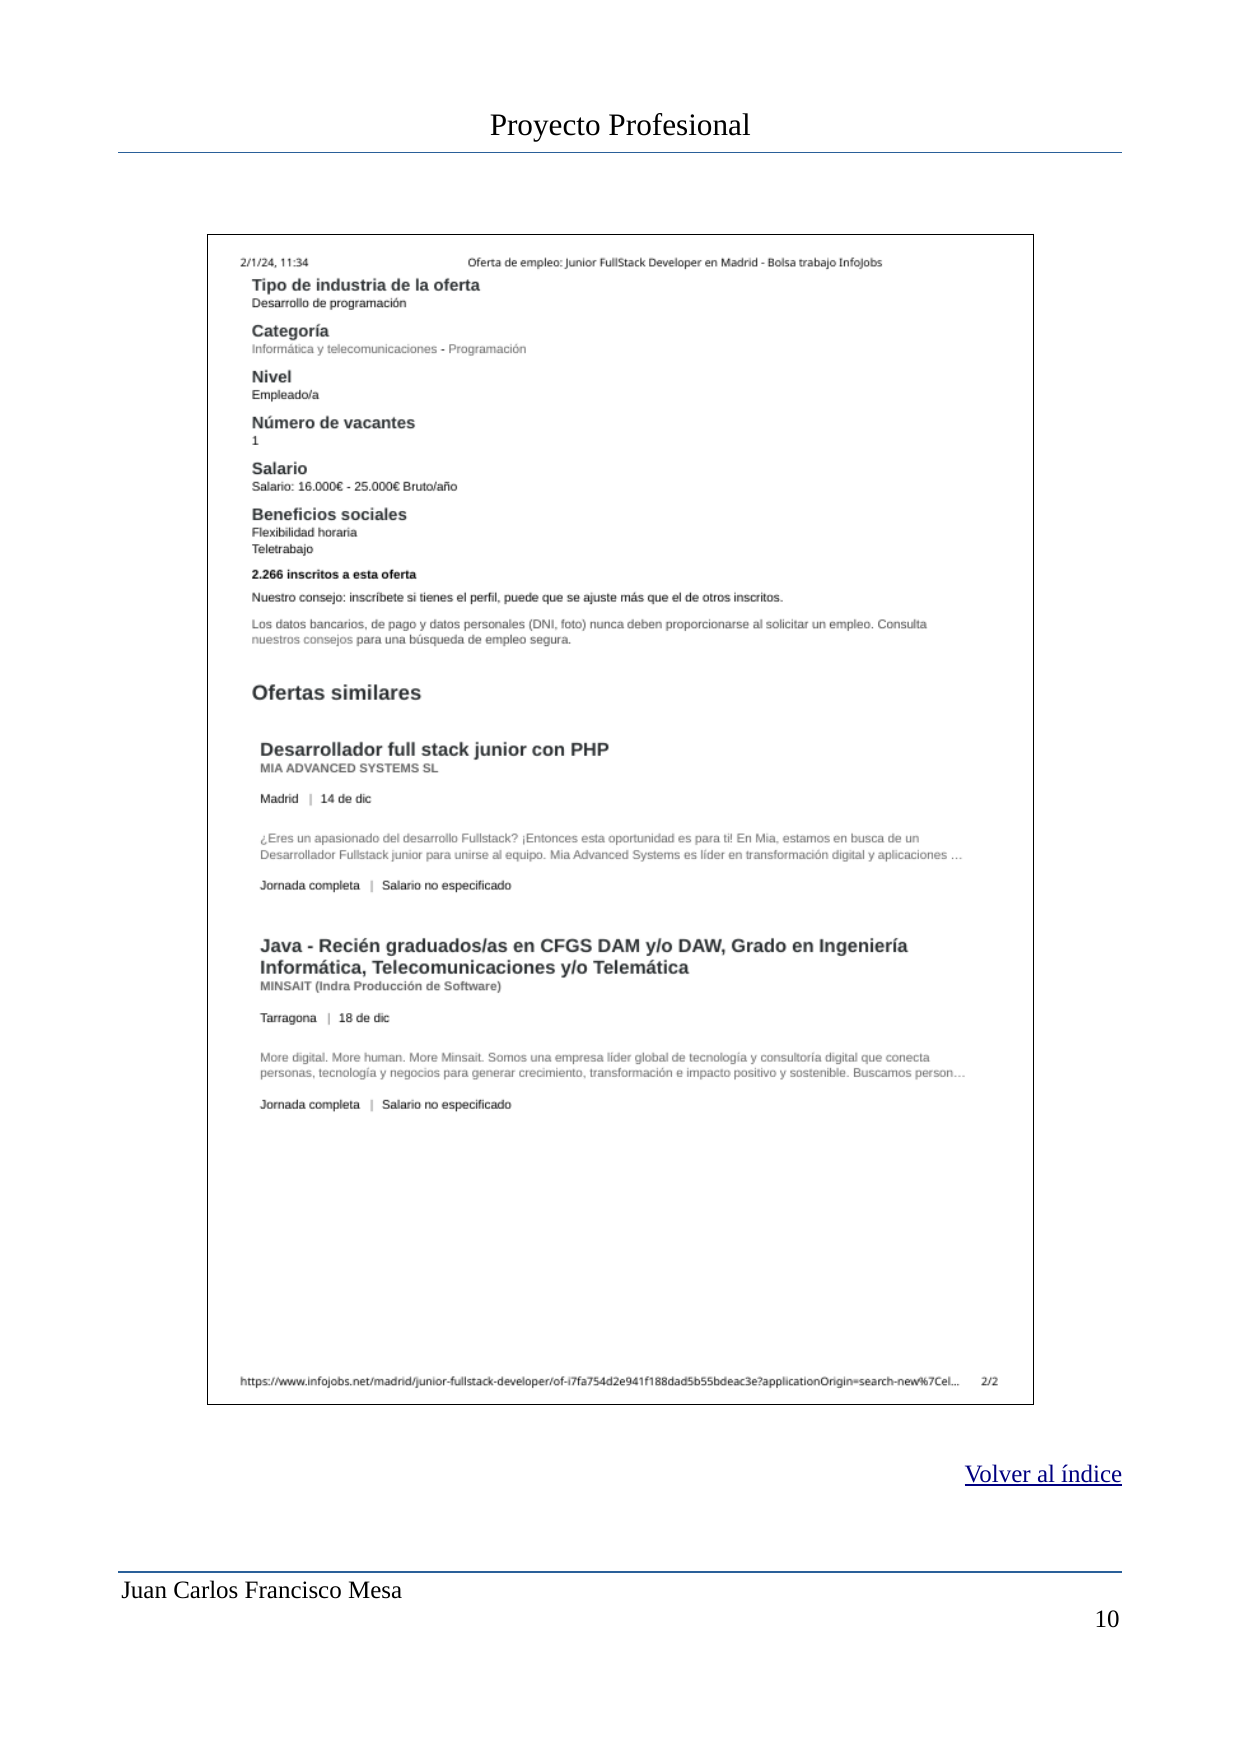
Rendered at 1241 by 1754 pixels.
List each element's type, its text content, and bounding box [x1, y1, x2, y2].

text Volver al índice [118, 1459, 1122, 1488]
picture [209, 236, 1031, 1402]
